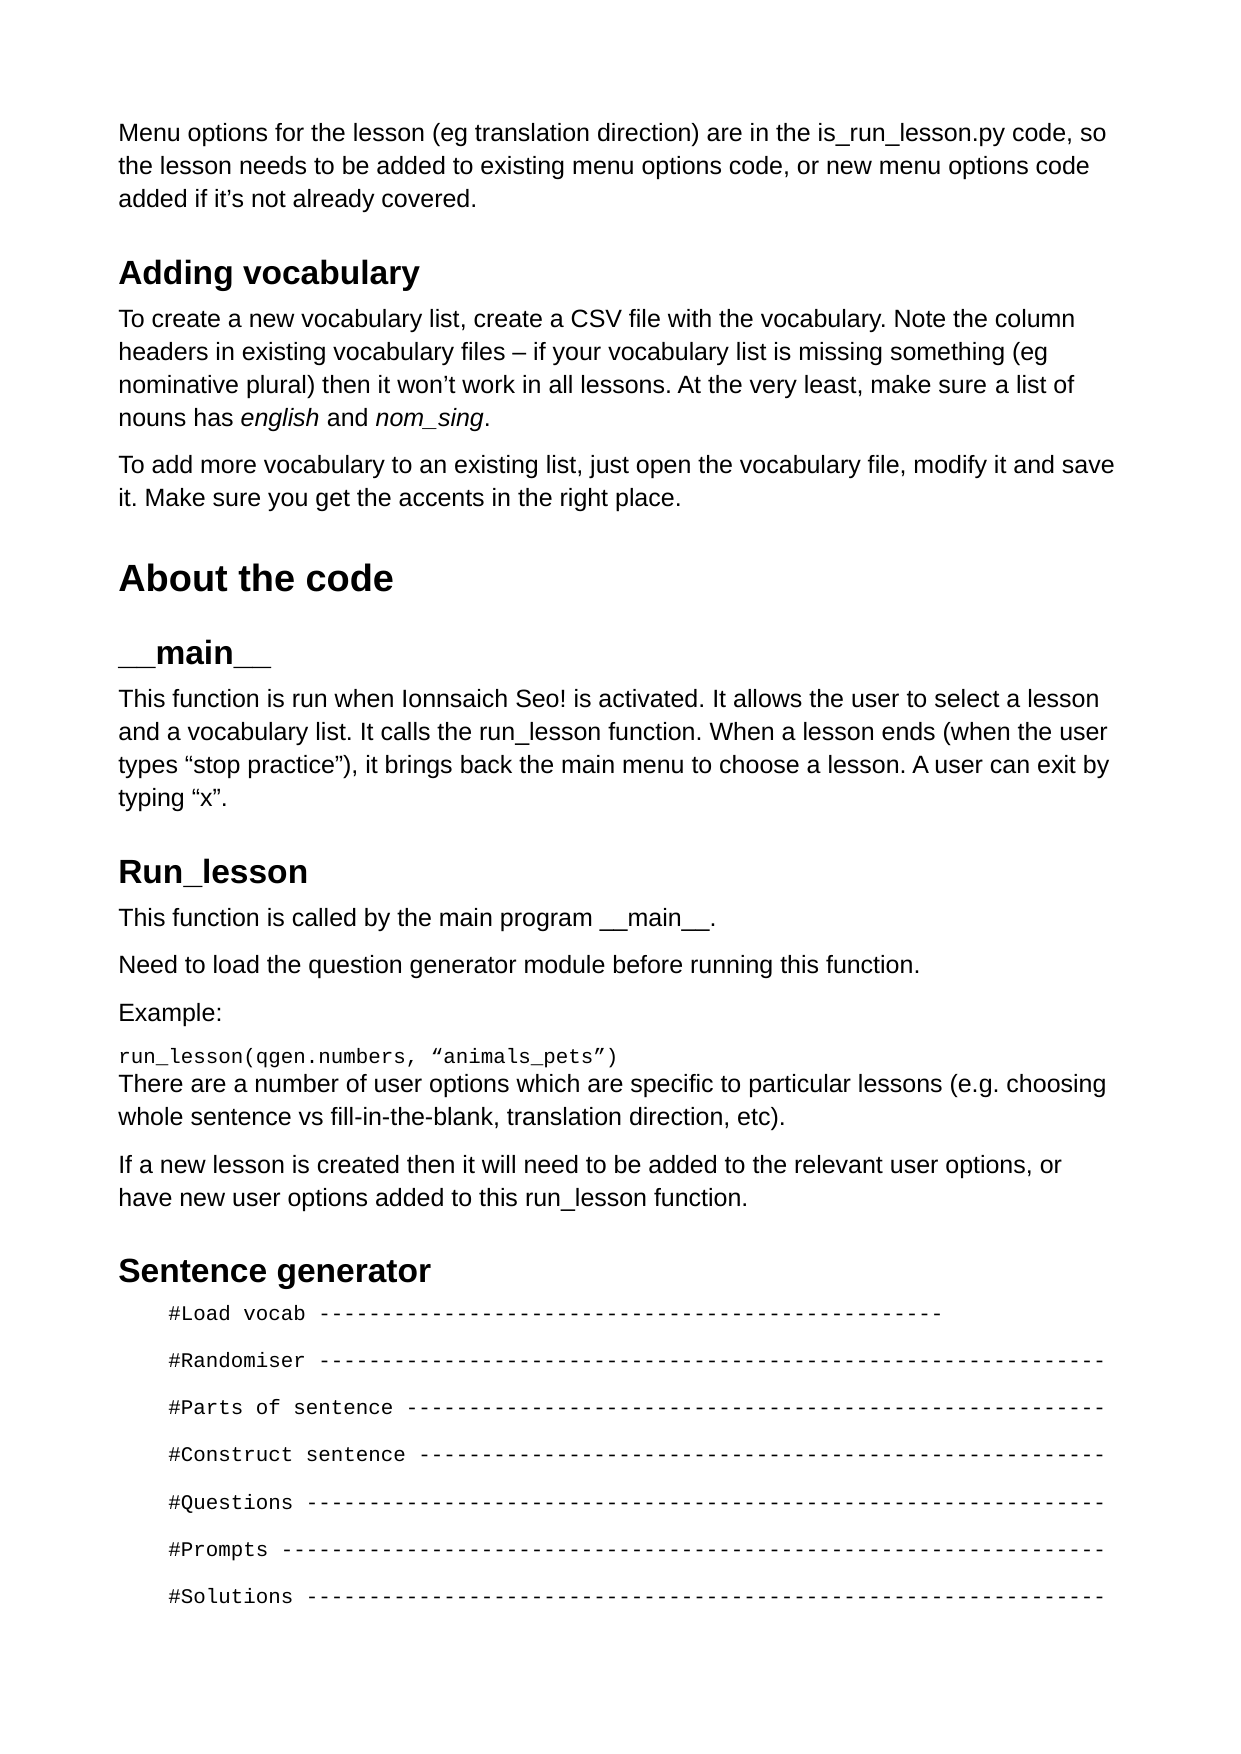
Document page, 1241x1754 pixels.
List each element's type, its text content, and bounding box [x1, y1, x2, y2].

text Example: [118, 998, 1122, 1027]
text This function is run when Ionnsaich Seo! is activated. It allows the user to select a lesson and a vocabulary list. It calls the run_lesson function. When a lesson ends (when the user types “stop practice”), it brings back the main menu to choose a lesson. A user can exit by typing “x”. [118, 684, 1122, 812]
text This function is called by the main program __main__. [118, 903, 1122, 932]
text To create a new vocabulary list, create a CSV file with the vocabulary. Note the column headers in existing vocabulary files – if your vocabulary list is missing something (eg nominative plural) then it won’t work in all lessons. At the very least, make sure a list of nouns has english and nom_sing. [118, 304, 1122, 432]
subtitle Sentence generator [118, 1251, 1122, 1290]
text #Solutions ---------------------------------------------------------------- [118, 1586, 1122, 1610]
text Need to load the question generator module before running this function. [118, 950, 1122, 979]
subtitle Run_lesson [118, 852, 1122, 890]
text #Questions ---------------------------------------------------------------- [118, 1492, 1122, 1515]
text #Construct sentence ------------------------------------------------------- [118, 1444, 1122, 1468]
text There are a number of user options which are specific to particular lessons (e.g. choosing whole sentence vs fill-in-the-blank, translation direction, etc). [118, 1069, 1122, 1131]
text #Prompts ------------------------------------------------------------------ [118, 1539, 1122, 1563]
text run_lesson(qgen.numbers, “animals_pets”) [118, 1046, 1122, 1069]
text To add more vocabulary to an existing list, just open the vocabulary file, modify it and save it. Make sure you get the accents in the right place. [118, 450, 1122, 512]
text If a new lesson is created then it will need to be added to the relevant user options, or have new user options added to this run_lesson function. [118, 1150, 1122, 1212]
subtitle __main__ [118, 633, 1122, 672]
text #Parts of sentence -------------------------------------------------------- [118, 1397, 1122, 1421]
subtitle About the code [118, 556, 1122, 600]
text #Randomiser --------------------------------------------------------------- [118, 1350, 1122, 1373]
text #Load vocab -------------------------------------------------- [118, 1302, 1122, 1326]
subtitle Adding vocabulary [118, 253, 1122, 291]
text Menu options for the lesson (eg translation direction) are in the is_run_lesson.py code, so the lesson needs to be added to existing menu options code, or new menu options code added if it’s not already covered. [118, 118, 1122, 213]
